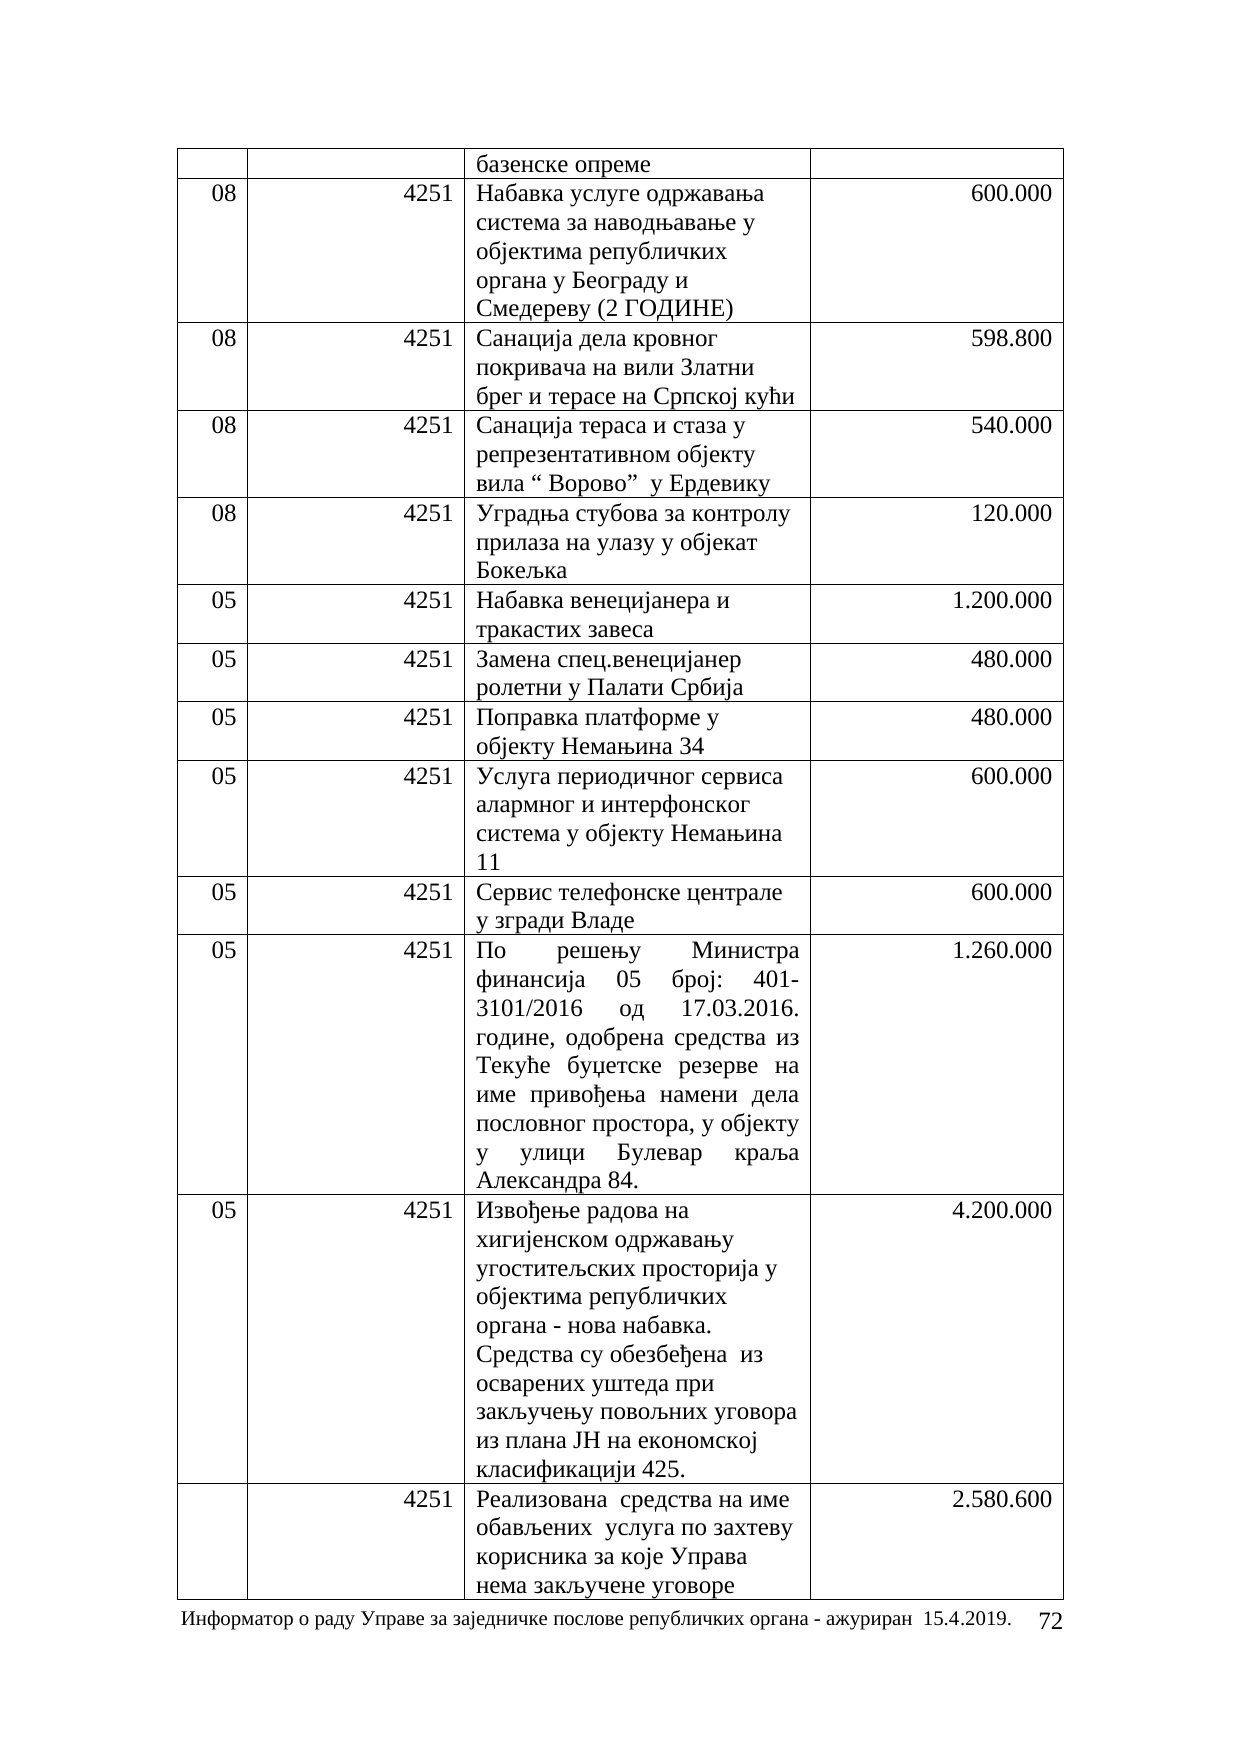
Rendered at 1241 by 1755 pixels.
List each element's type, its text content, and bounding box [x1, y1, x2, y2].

table_cell 4.200.000 [811, 1195, 1063, 1483]
table_cell Сервис телефонске централе у згради Владе [465, 877, 810, 934]
table_cell 05 [178, 702, 247, 760]
table_cell Реализована средства на име обављених услуга по захтеву корисника за које Управа нема закључене уговоре [465, 1484, 810, 1599]
table_cell 4251 [248, 644, 464, 701]
table_cell [248, 149, 464, 177]
table_cell 05 [178, 585, 247, 643]
table_cell Уградња стубова за контролу прилаза на улазу у објекат Бокељка [465, 498, 810, 584]
table_cell По решењу Министра финансија 05 број: 401-3101/2016 од 17.03.2016. године, одобрена средства из Текуће буџетске резерве на име привођења намени дела пословног простора, у објекту у улици Булевар краља Александра 84. [465, 935, 810, 1194]
table_cell 4251 [248, 411, 464, 497]
table_cell Набавка услуге одржавања система за наводњавање у објектима републичких органа у Београду и Смедереву (2 ГОДИНЕ) [465, 179, 810, 322]
table_cell Санација дела кровног покривача на вили Златни брег и терасе на Српској кући [465, 323, 810, 409]
table_cell 1.200.000 [811, 585, 1063, 643]
table_cell 05 [178, 1195, 247, 1483]
table_cell [178, 149, 247, 177]
table_cell Набавка венецијанера и тракастих завеса [465, 585, 810, 643]
table_cell Извођење радова на хигијенском одржавању угоститељских просторија у објектима републичких органа - нова набавка. Средства су обезбеђена из осварених уштеда при закључењу повољних уговора из плана ЈН на економској класификацији 425. [465, 1195, 810, 1483]
table_cell Поправка платформе у објекту Немањина 34 [465, 702, 810, 760]
table_cell 600.000 [811, 179, 1063, 322]
table_cell [811, 149, 1063, 177]
table_cell 4251 [248, 498, 464, 584]
table_cell Замена спец.венецијанер ролетни у Палати Србија [465, 644, 810, 701]
table_cell 598.800 [811, 323, 1063, 409]
table_cell 4251 [248, 323, 464, 409]
table_cell 4251 [248, 761, 464, 876]
table_cell 2.580.600 [811, 1484, 1063, 1599]
table_cell 08 [178, 179, 247, 322]
table_cell 4251 [248, 179, 464, 322]
table_cell 540.000 [811, 411, 1063, 497]
table_cell [178, 1484, 247, 1599]
table_cell 4251 [248, 1484, 464, 1599]
table_cell Услуга периодичног сервиса алармног и интерфонског система у објекту Немањина 11 [465, 761, 810, 876]
table_cell 4251 [248, 1195, 464, 1483]
table_cell 4251 [248, 585, 464, 643]
table_cell 600.000 [811, 761, 1063, 876]
table_cell 600.000 [811, 877, 1063, 934]
table_cell 05 [178, 935, 247, 1194]
table_cell 480.000 [811, 644, 1063, 701]
table_cell 08 [178, 411, 247, 497]
table_cell 4251 [248, 877, 464, 934]
table_cell 08 [178, 323, 247, 409]
table_cell Санација тераса и стаза у репрезентативном објекту вила “ Ворово” у Ердевику [465, 411, 810, 497]
table_cell 4251 [248, 702, 464, 760]
table_cell 1.260.000 [811, 935, 1063, 1194]
table_cell базенске опреме [465, 149, 810, 177]
table_cell 120.000 [811, 498, 1063, 584]
table_cell 05 [178, 877, 247, 934]
table_cell 05 [178, 644, 247, 701]
table_cell 08 [178, 498, 247, 584]
table_cell 480.000 [811, 702, 1063, 760]
table_cell 05 [178, 761, 247, 876]
table_cell 4251 [248, 935, 464, 1194]
